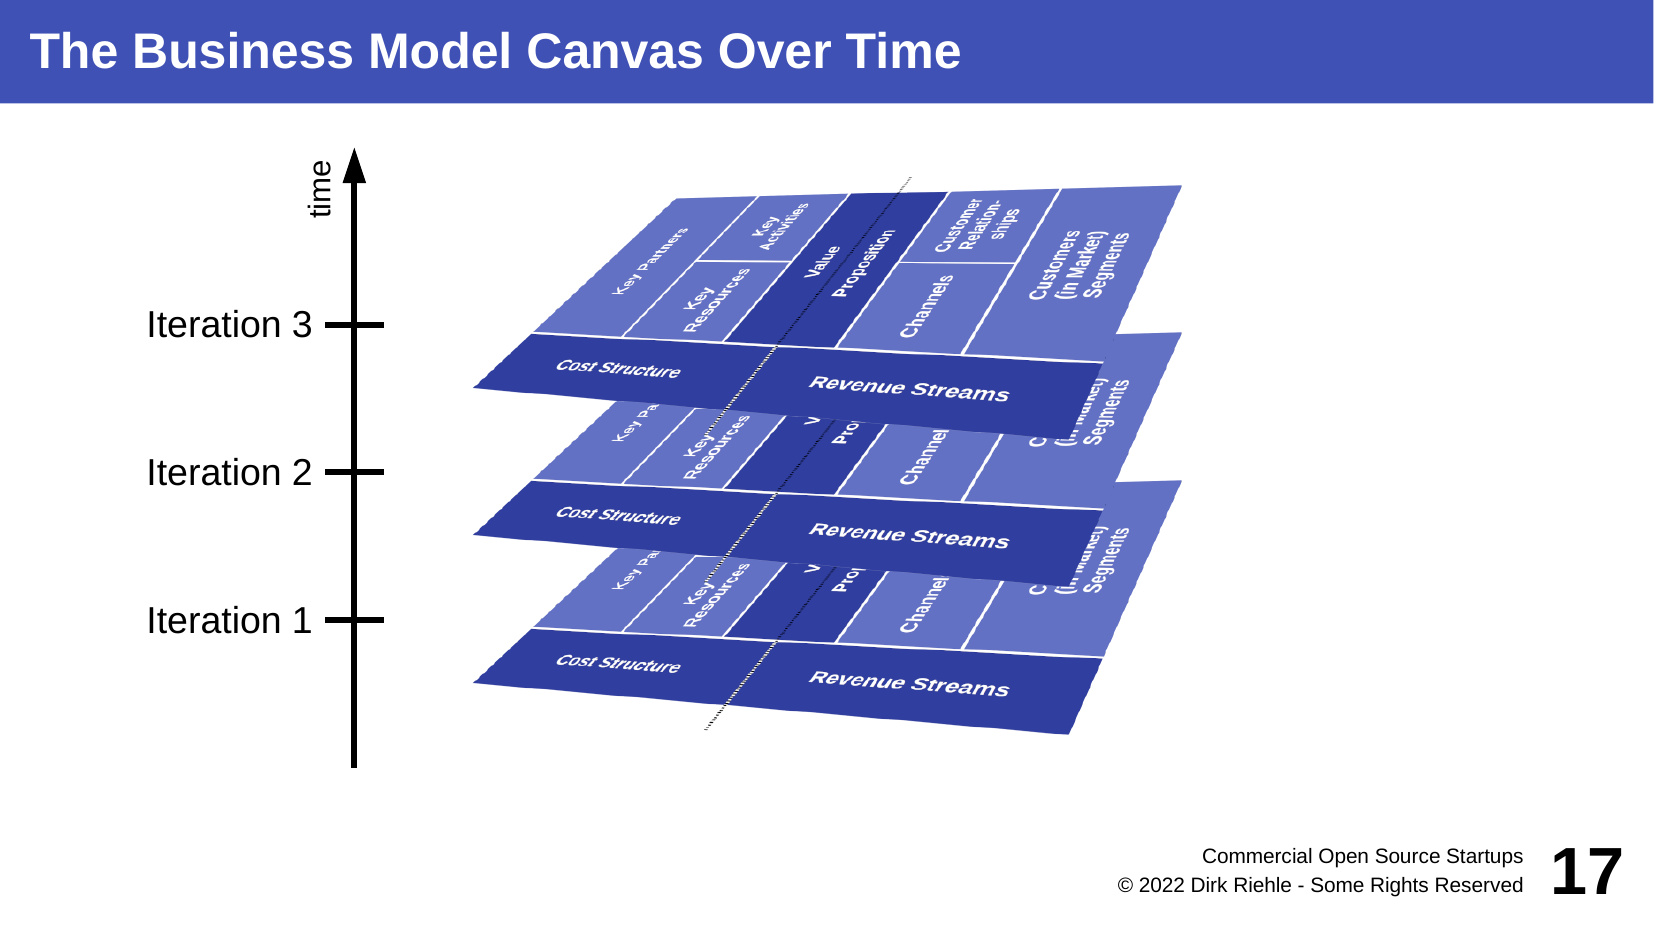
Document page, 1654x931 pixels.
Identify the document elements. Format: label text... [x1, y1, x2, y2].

text_box Iteration 1 [29, 561, 325, 680]
text_box Iteration 2 [29, 413, 325, 532]
picture [472, 177, 1182, 735]
title The Business Model Canvas Over Time [0, 0, 1654, 104]
text_box Iteration 3 [29, 265, 325, 384]
